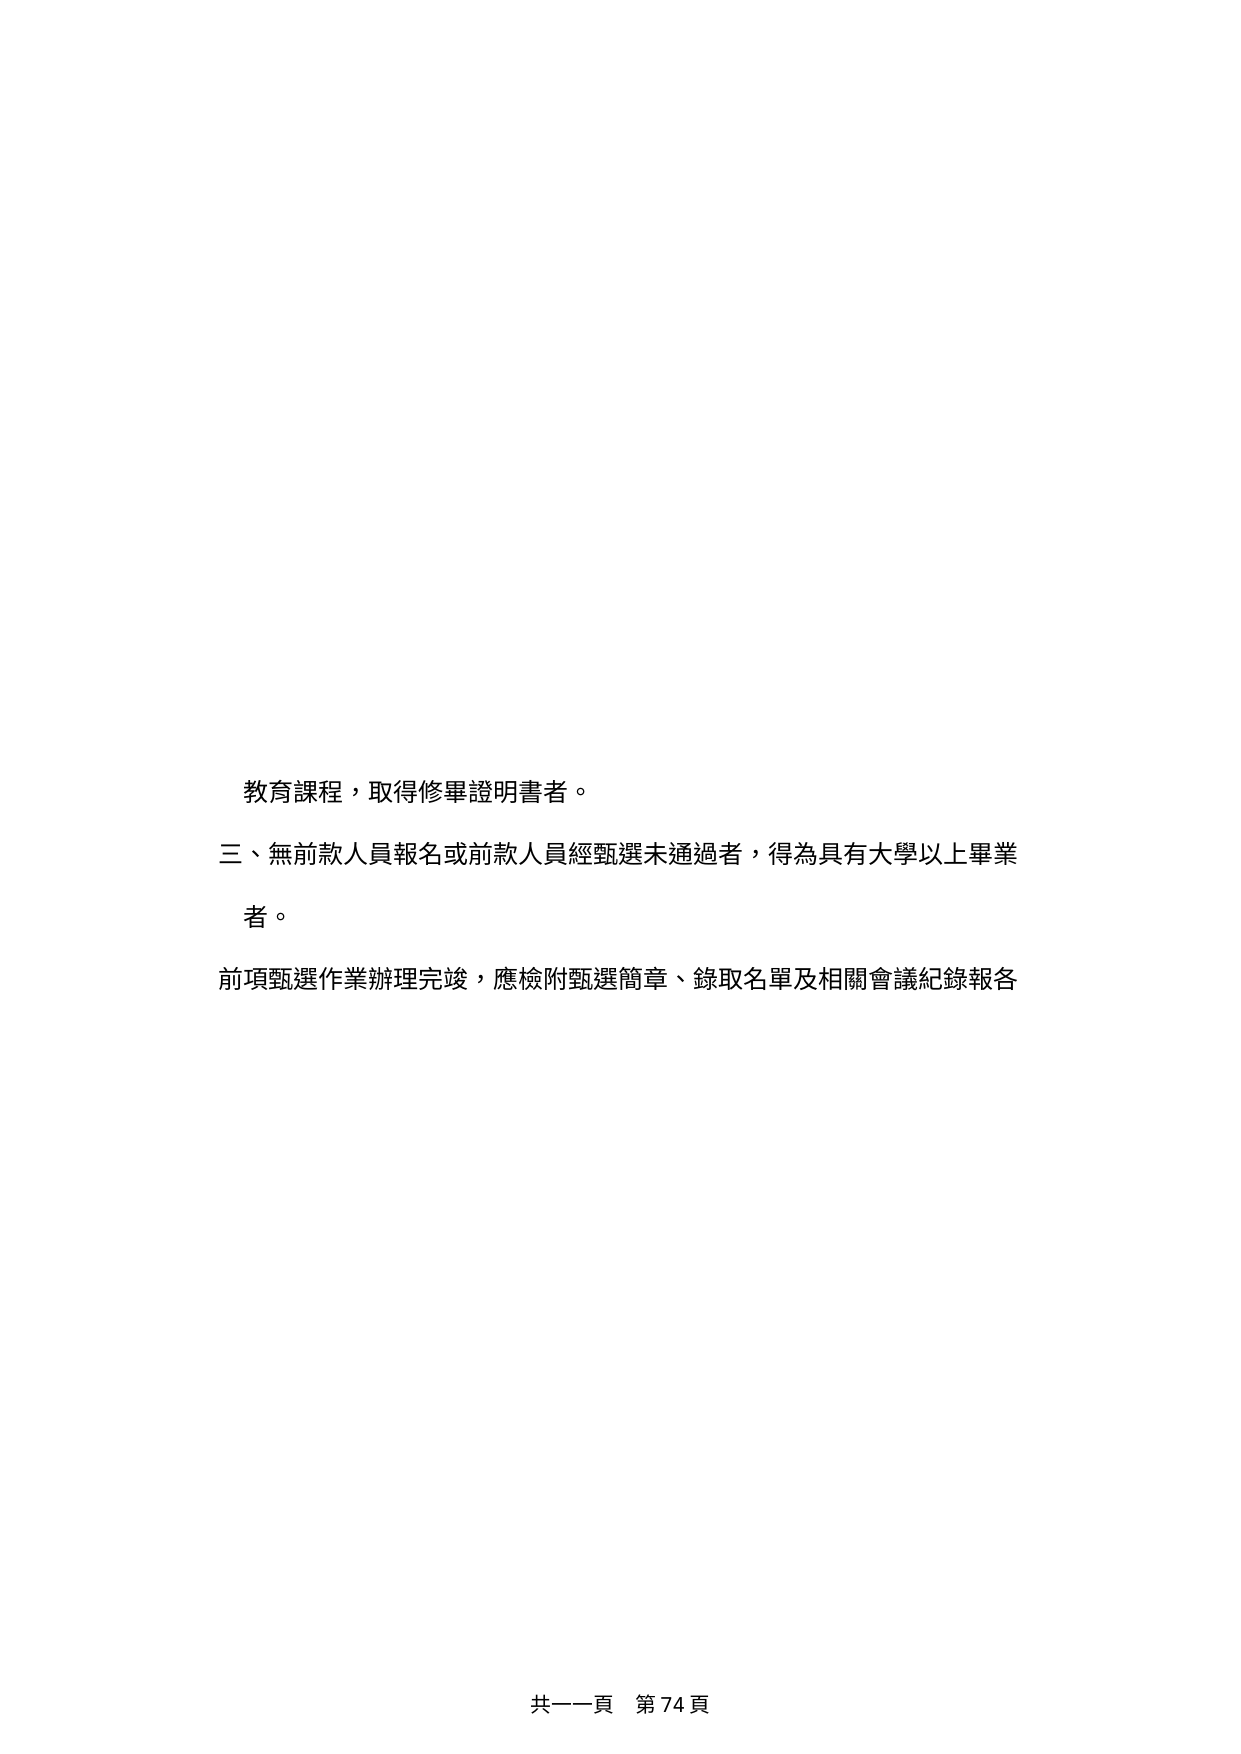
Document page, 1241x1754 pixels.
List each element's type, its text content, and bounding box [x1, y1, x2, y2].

text 三、無前款人員報名或前款人員經甄選未通過者，得為具有大學以上畢業 [118, 811, 1122, 874]
text 教育課程，取得修畢證明書者。 [118, 749, 1122, 811]
text 前項甄選作業辦理完竣，應檢附甄選簡章、錄取名單及相關會議紀錄報各 [118, 936, 1122, 999]
text 者。 [118, 874, 1122, 936]
